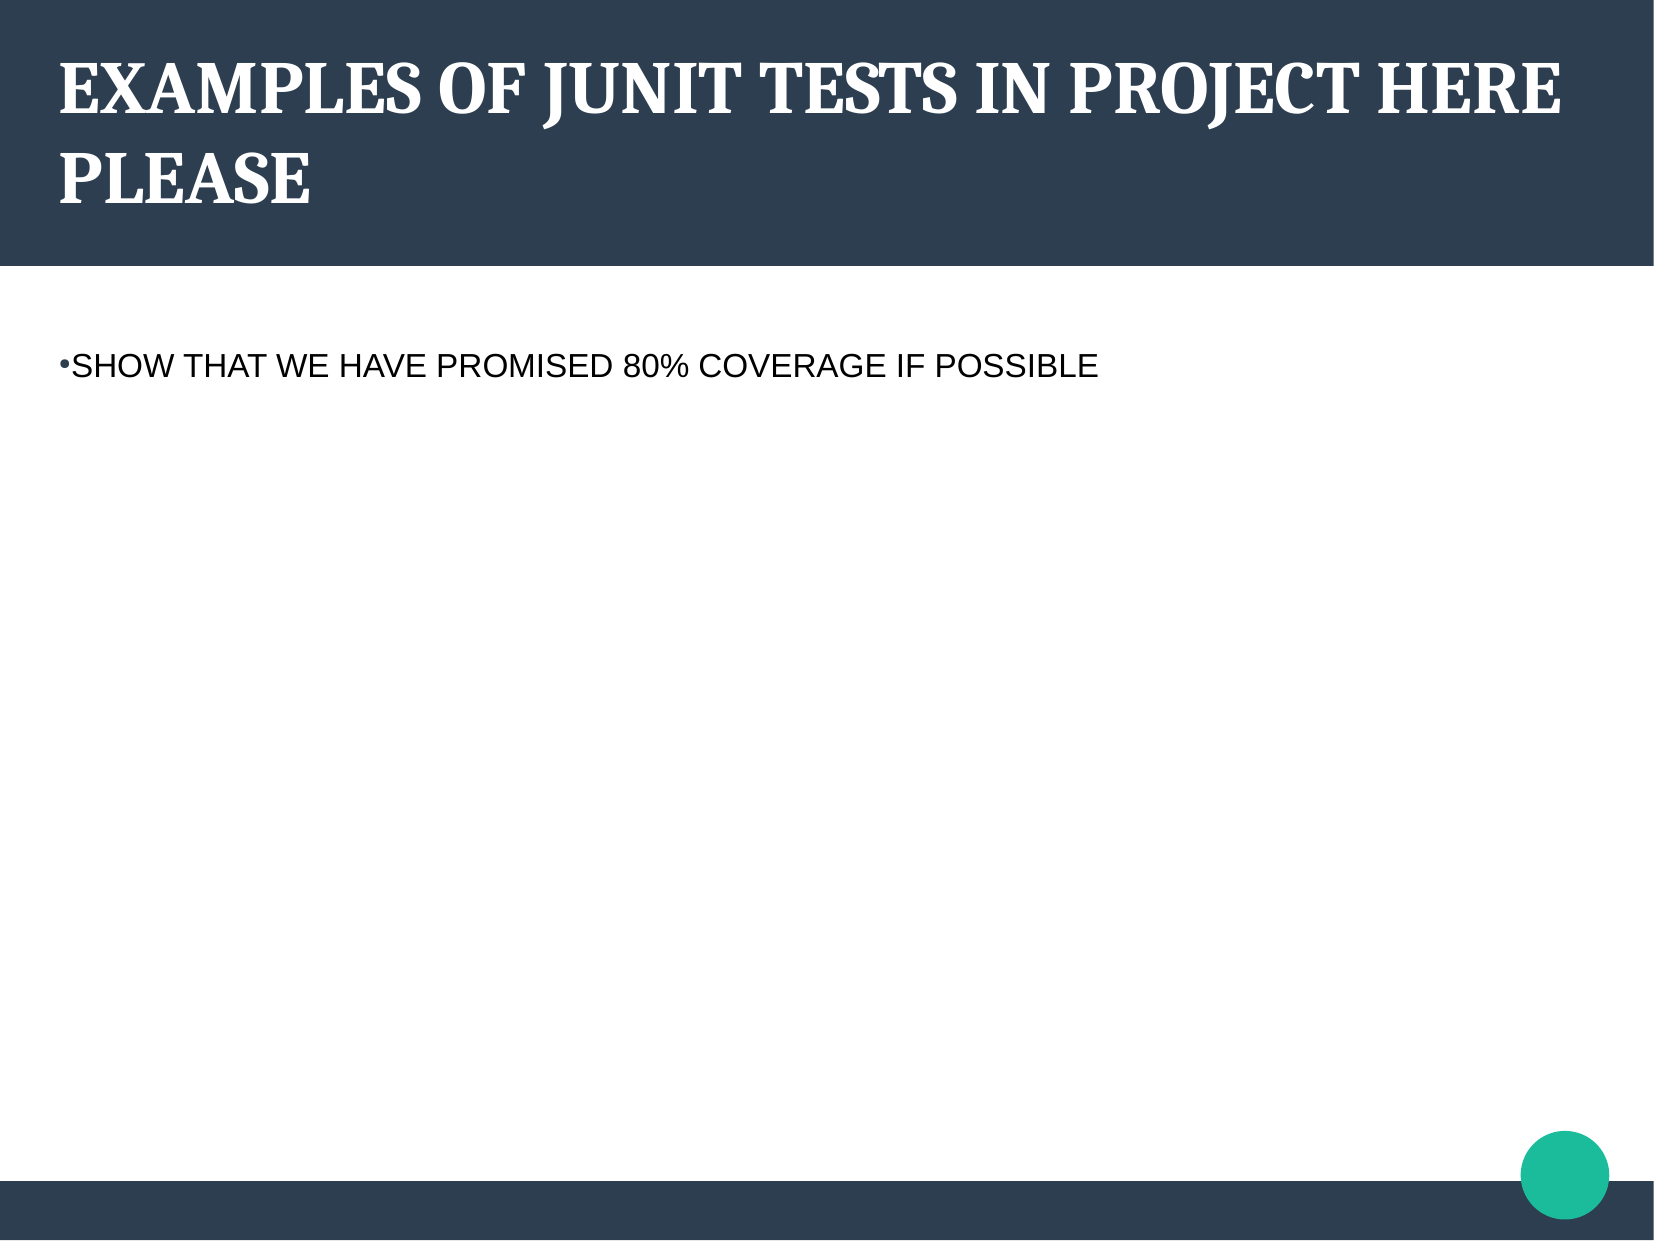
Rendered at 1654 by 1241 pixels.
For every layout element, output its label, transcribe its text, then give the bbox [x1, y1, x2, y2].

list SHOW THAT WE HAVE PROMISED 80% COVERAGE IF POSSIBLE [59, 324, 1595, 1152]
title EXAMPLES OF JUNIT TESTS IN PROJECT HERE PLEASE [59, 40, 1595, 216]
